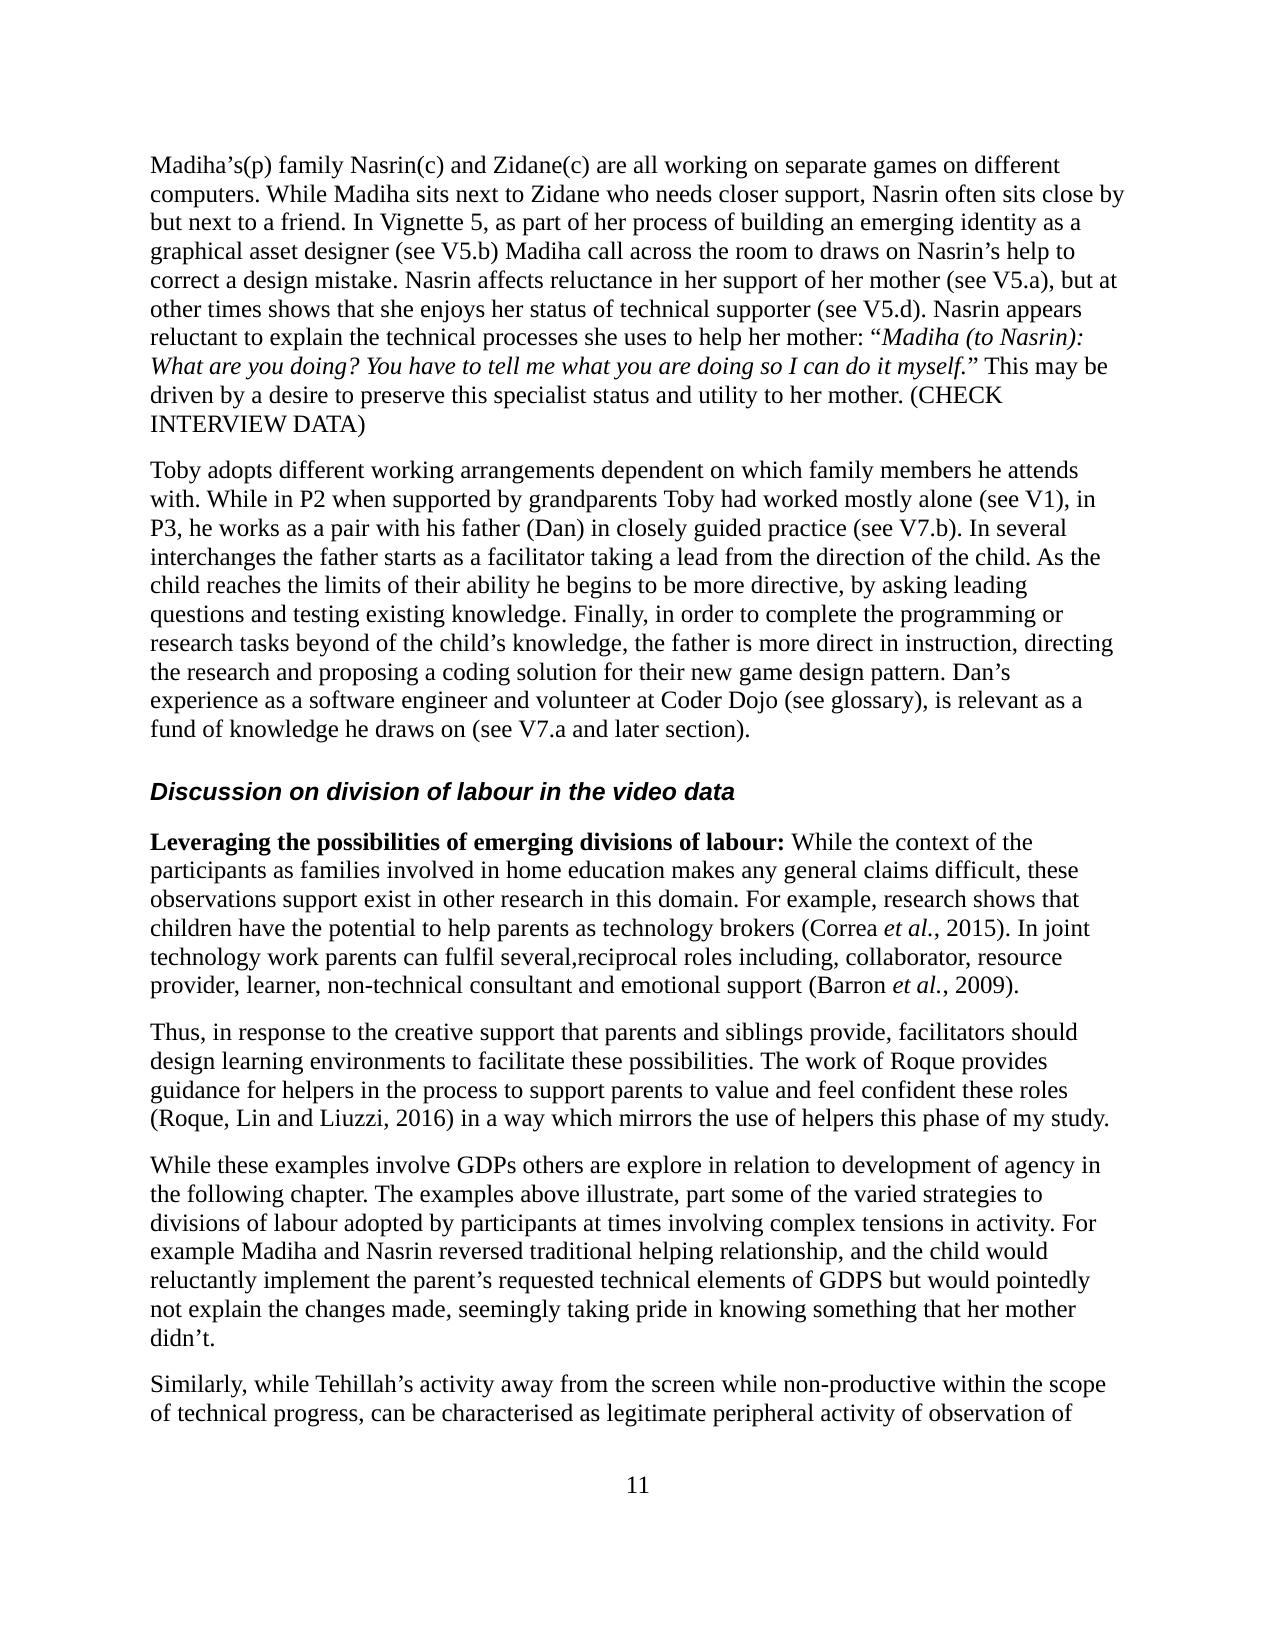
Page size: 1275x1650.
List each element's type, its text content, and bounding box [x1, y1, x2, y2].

text While these examples involve GDPs others are explore in relation to development of agency in the following chapter. The examples above illustrate, part some of the varied strategies to divisions of labour adopted by participants at times involving complex tensions in activity. For example Madiha and Nasrin reversed traditional helping relationship, and the child would reluctantly implement the parent’s requested technical elements of GDPS but would pointedly not explain the changes made, seemingly taking pride in knowing something that her mother didn’t. [150, 1150, 1125, 1351]
text Leveraging the possibilities of emerging divisions of labour: While the context of the participants as families involved in home education makes any general claims difficult, these observations support exist in other research in this domain. For example, research shows that children have the potential to help parents as technology brokers (Correa et al., 2015). In joint technology work parents can fulfil several,reciprocal roles including, collaborator, resource provider, learner, non-technical consultant and emotional support (Barron et al., 2009). [150, 827, 1125, 999]
text Madiha’s(p) family Nasrin(c) and Zidane(c) are all working on separate games on different computers. While Madiha sits next to Zidane who needs closer support, Nasrin often sits close by but next to a friend. In Vignette 5, as part of her process of building an emerging identity as a graphical asset designer (see V5.b) Madiha call across the room to draws on Nasrin’s help to correct a design mistake. Nasrin affects reluctance in her support of her mother (see V5.a), but at other times shows that she enjoys her status of technical supporter (see V5.d). Nasrin appears reluctant to explain the technical processes she uses to help her mother: “Madiha (to Nasrin): What are you doing? You have to tell me what you are doing so I can do it myself.” This may be driven by a desire to preserve this specialist status and utility to her mother. (CHECK INTERVIEW DATA) [150, 150, 1125, 437]
text Toby adopts different working arrangements dependent on which family members he attends with. While in P2 when supported by grandparents Toby had worked mostly alone (see V1), in P3, he works as a pair with his father (Dan) in closely guided practice (see V7.b). In several interchanges the father starts as a facilitator taking a lead from the direction of the child. As the child reaches the limits of their ability he begins to be more directive, by asking leading questions and testing existing knowledge. Finally, in order to complete the programming or research tasks beyond of the child’s knowledge, the father is more direct in instruction, directing the research and proposing a coding solution for their new game design pattern. Dan’s experience as a software engineer and volunteer at Coder Dojo (see glossary), is relevant as a fund of knowledge he draws on (see V7.a and later section). [150, 455, 1125, 743]
text Thus, in response to the creative support that parents and siblings provide, facilitators should design learning environments to facilitate these possibilities. The work of Roque provides guidance for helpers in the process to support parents to value and feel confident these roles (Roque, Lin and Liuzzi, 2016) in a way which mirrors the use of helpers this phase of my study. [150, 1017, 1125, 1132]
subtitle Discussion on division of labour in the video data [150, 777, 1125, 805]
text Similarly, while Tehillah’s activity away from the screen while non-productive within the scope of technical progress, can be characterised as legitimate peripheral activity of observation of [150, 1369, 1125, 1427]
